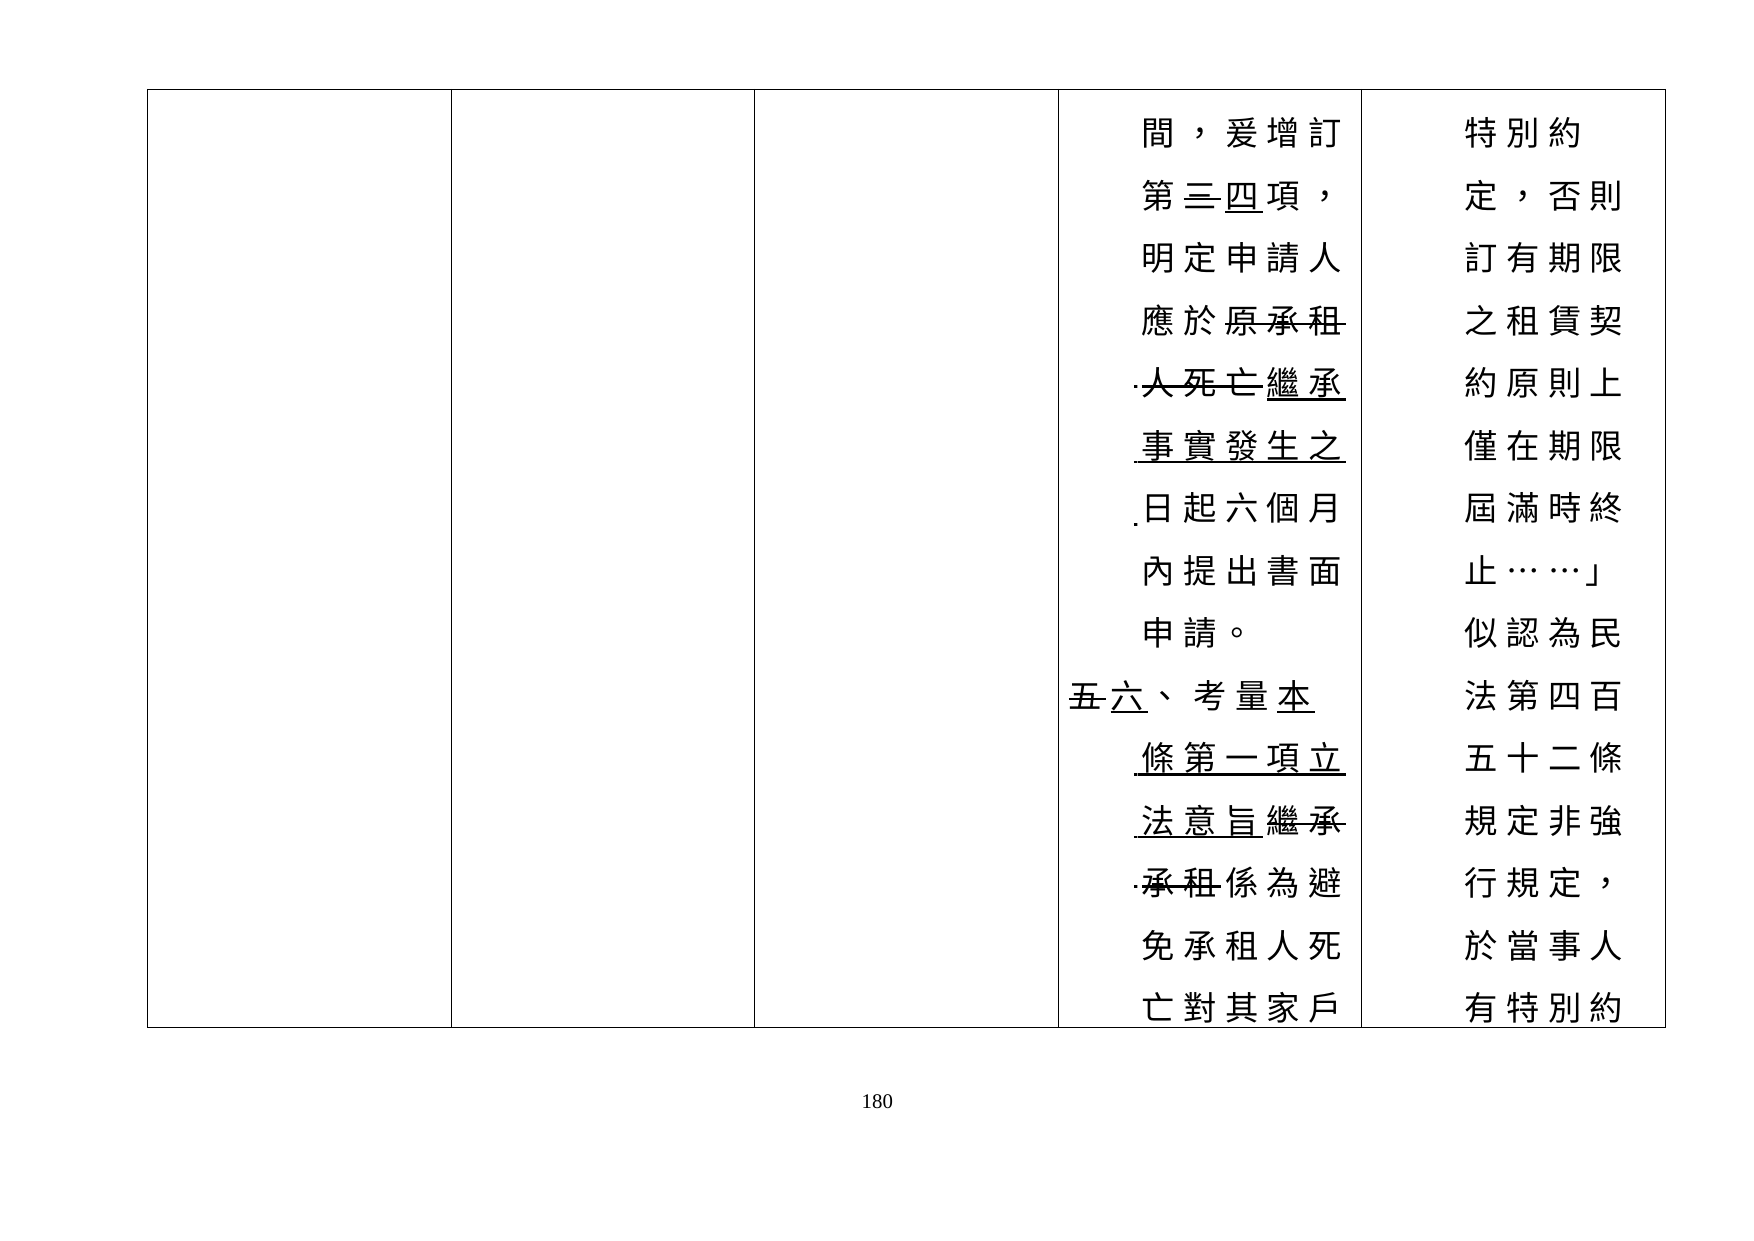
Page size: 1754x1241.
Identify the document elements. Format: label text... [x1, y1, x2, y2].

table_cell [755, 90, 1058, 1027]
table_cell 特別約定，否則訂有期限之租賃契約原則上僅在期限屆滿時終止……」似認為民法第四百五十二條規定非強行規定，於當事人有特別約 [1362, 90, 1665, 1027]
table_cell [452, 90, 754, 1027]
table_cell [148, 90, 451, 1027]
table_cell 間，爰增訂第三四項，明定申請人應於原承租人死亡繼承事實發生之日起六個月內提出書面申請。 五六、考量本條第一項立法意旨繼承承租係為避免承租人死亡對其家戶 [1059, 90, 1361, 1027]
